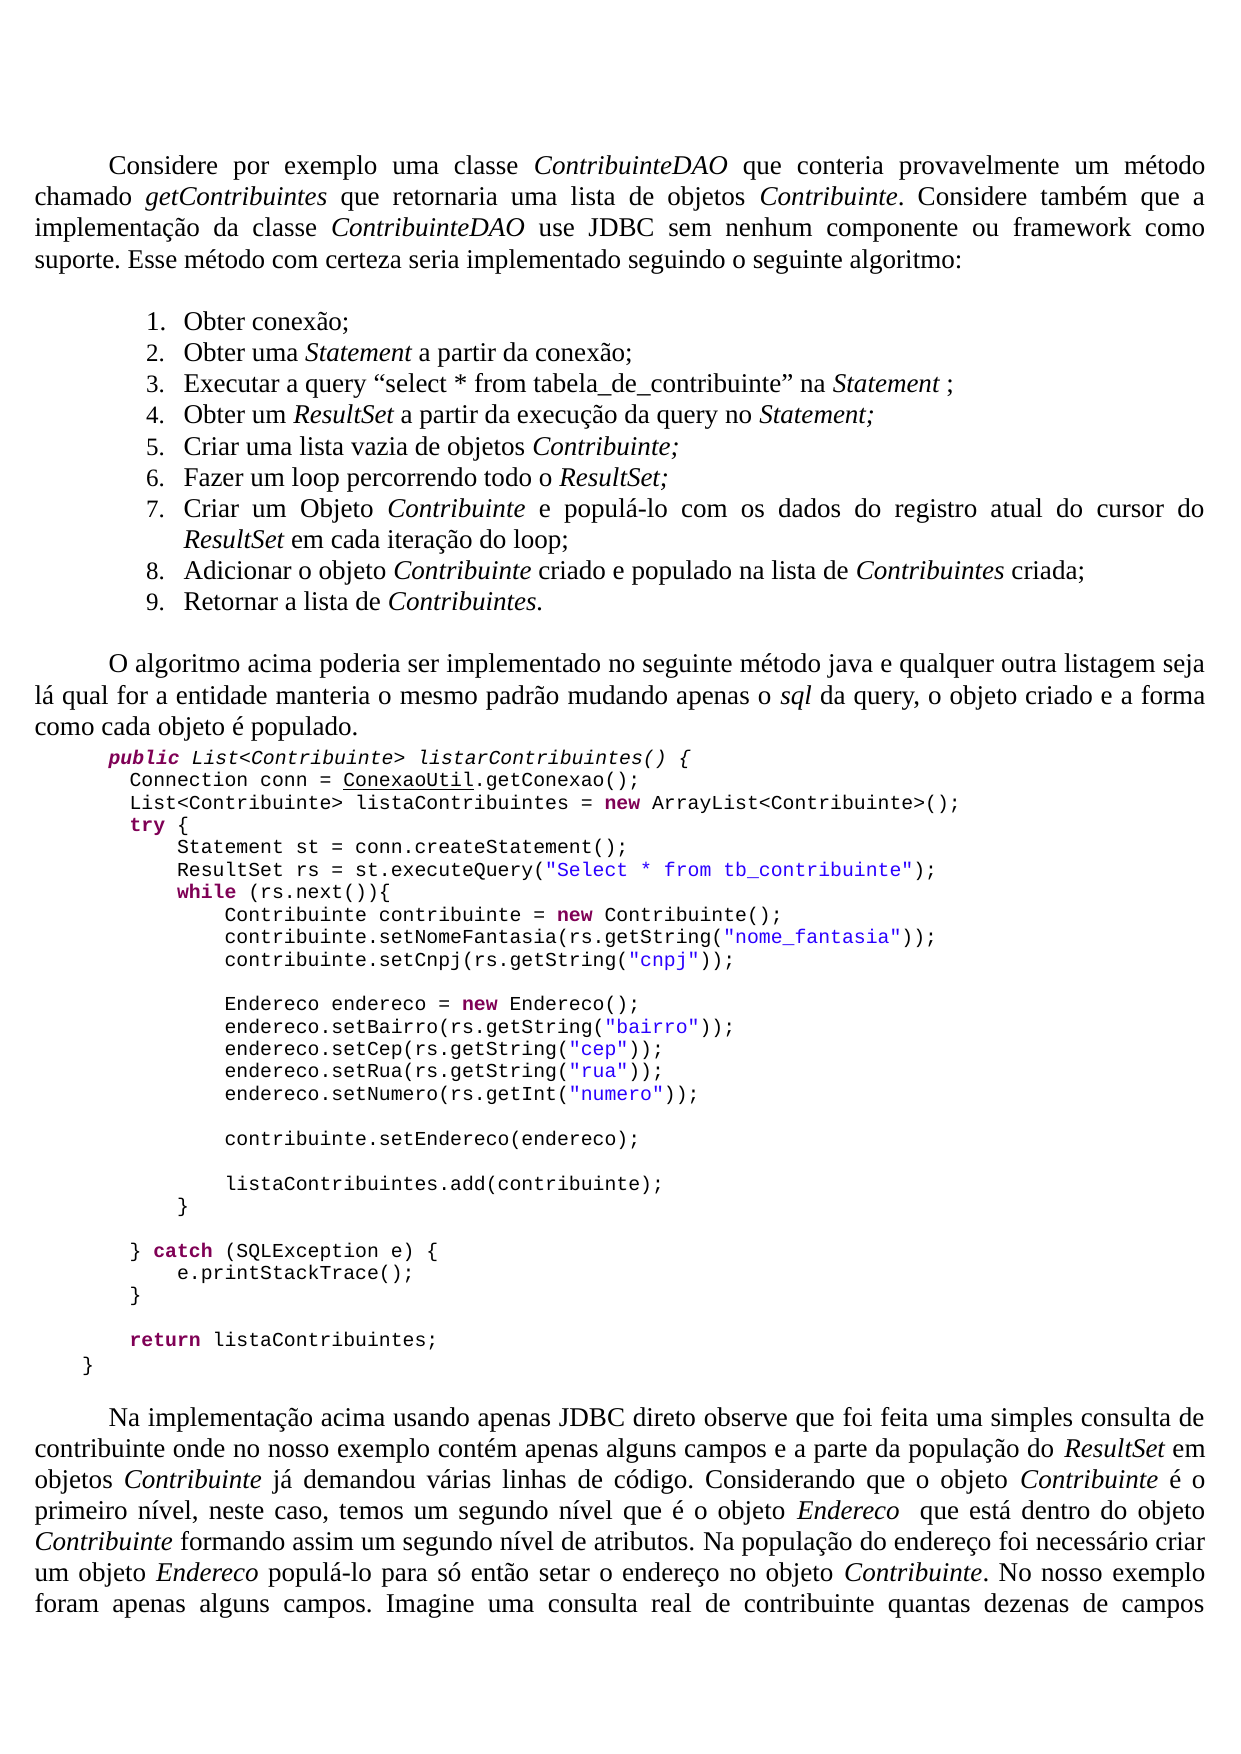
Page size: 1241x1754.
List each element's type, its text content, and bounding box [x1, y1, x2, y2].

text try { [34, 815, 1206, 837]
text public List<Contribuinte> listarContribuintes() { [34, 741, 1206, 770]
text } [34, 1353, 1206, 1377]
text endereco.setRua(rs.getString("rua")); [34, 1061, 1206, 1084]
text } [34, 1196, 1206, 1218]
list Retornar a lista de Contribuintes. [146, 585, 1206, 616]
text while (rs.next()){ [34, 882, 1206, 905]
text contribuinte.setEndereco(endereco); [34, 1129, 1206, 1151]
text e.printStackTrace(); [34, 1263, 1206, 1285]
text Endereco endereco = new Endereco(); [34, 994, 1206, 1017]
text Statement st = conn.createStatement(); [34, 837, 1206, 860]
list Adicionar o objeto Contribuinte criado e populado na lista de Contribuintes criada; [146, 554, 1206, 585]
text ResultSet rs = st.executeQuery("Select * from tb_contribuinte"); [34, 860, 1206, 882]
text endereco.setCep(rs.getString("cep")); [34, 1039, 1206, 1061]
text Connection conn = ConexaoUtil.getConexao(); [34, 770, 1206, 793]
text endereco.setNumero(rs.getInt("numero")); [34, 1084, 1206, 1106]
text Na implementação acima usando apenas JDBC direto observe que foi feita uma simples consulta de contribuinte onde no nosso exemplo contém apenas alguns campos e a parte da população do ResultSet em objetos Contribuinte já demandou várias linhas de código. Considerando que o objeto Contribuinte é o primeiro nível, neste caso, temos um segundo nível que é o objeto Endereco que está dentro do objeto Contribuinte formando assim um segundo nível de atributos. Na população do endereço foi necessário criar um objeto Endereco populá-lo para só então setar o endereço no objeto Contribuinte. No nosso exemplo foram apenas alguns campos. Imagine uma consulta real de contribuinte quantas dezenas de campos [34, 1401, 1206, 1619]
list Obter conexão; [146, 305, 1206, 336]
list Executar a query “select * from tabela_de_contribuinte” na Statement ; [146, 367, 1206, 398]
list Obter uma Statement a partir da conexão; [146, 336, 1206, 367]
text List<Contribuinte> listaContribuintes = new ArrayList<Contribuinte>(); [34, 793, 1206, 815]
list Criar um Objeto Contribuinte e populá-lo com os dados do registro atual do cursor do ResultSet em cada iteração do loop; [146, 492, 1206, 554]
text } catch (SQLException e) { [34, 1241, 1206, 1263]
text Contribuinte contribuinte = new Contribuinte(); [34, 905, 1206, 927]
text return listaContribuintes; [34, 1330, 1206, 1353]
text Considere por exemplo uma classe ContribuinteDAO que conteria provavelmente um método chamado getContribuintes que retornaria uma lista de objetos Contribuinte. Considere também que a implementação da classe ContribuinteDAO use JDBC sem nenhum componente ou framework como suporte. Esse método com certeza seria implementado seguindo o seguinte algoritmo: [34, 149, 1206, 274]
list Criar uma lista vazia de objetos Contribuinte; [146, 429, 1206, 461]
text } [34, 1285, 1206, 1308]
list Fazer um loop percorrendo todo o ResultSet; [146, 461, 1206, 492]
text listaContribuintes.add(contribuinte); [34, 1173, 1206, 1196]
list Obter um ResultSet a partir da execução da query no Statement; [146, 398, 1206, 429]
text O algoritmo acima poderia ser implementado no seguinte método java e qualquer outra listagem seja lá qual for a entidade manteria o mesmo padrão mudando apenas o sql da query, o objeto criado e a forma como cada objeto é populado. [34, 648, 1206, 741]
text endereco.setBairro(rs.getString("bairro")); [34, 1017, 1206, 1039]
text contribuinte.setNomeFantasia(rs.getString("nome_fantasia")); [34, 927, 1206, 949]
text contribuinte.setCnpj(rs.getString("cnpj")); [34, 949, 1206, 972]
